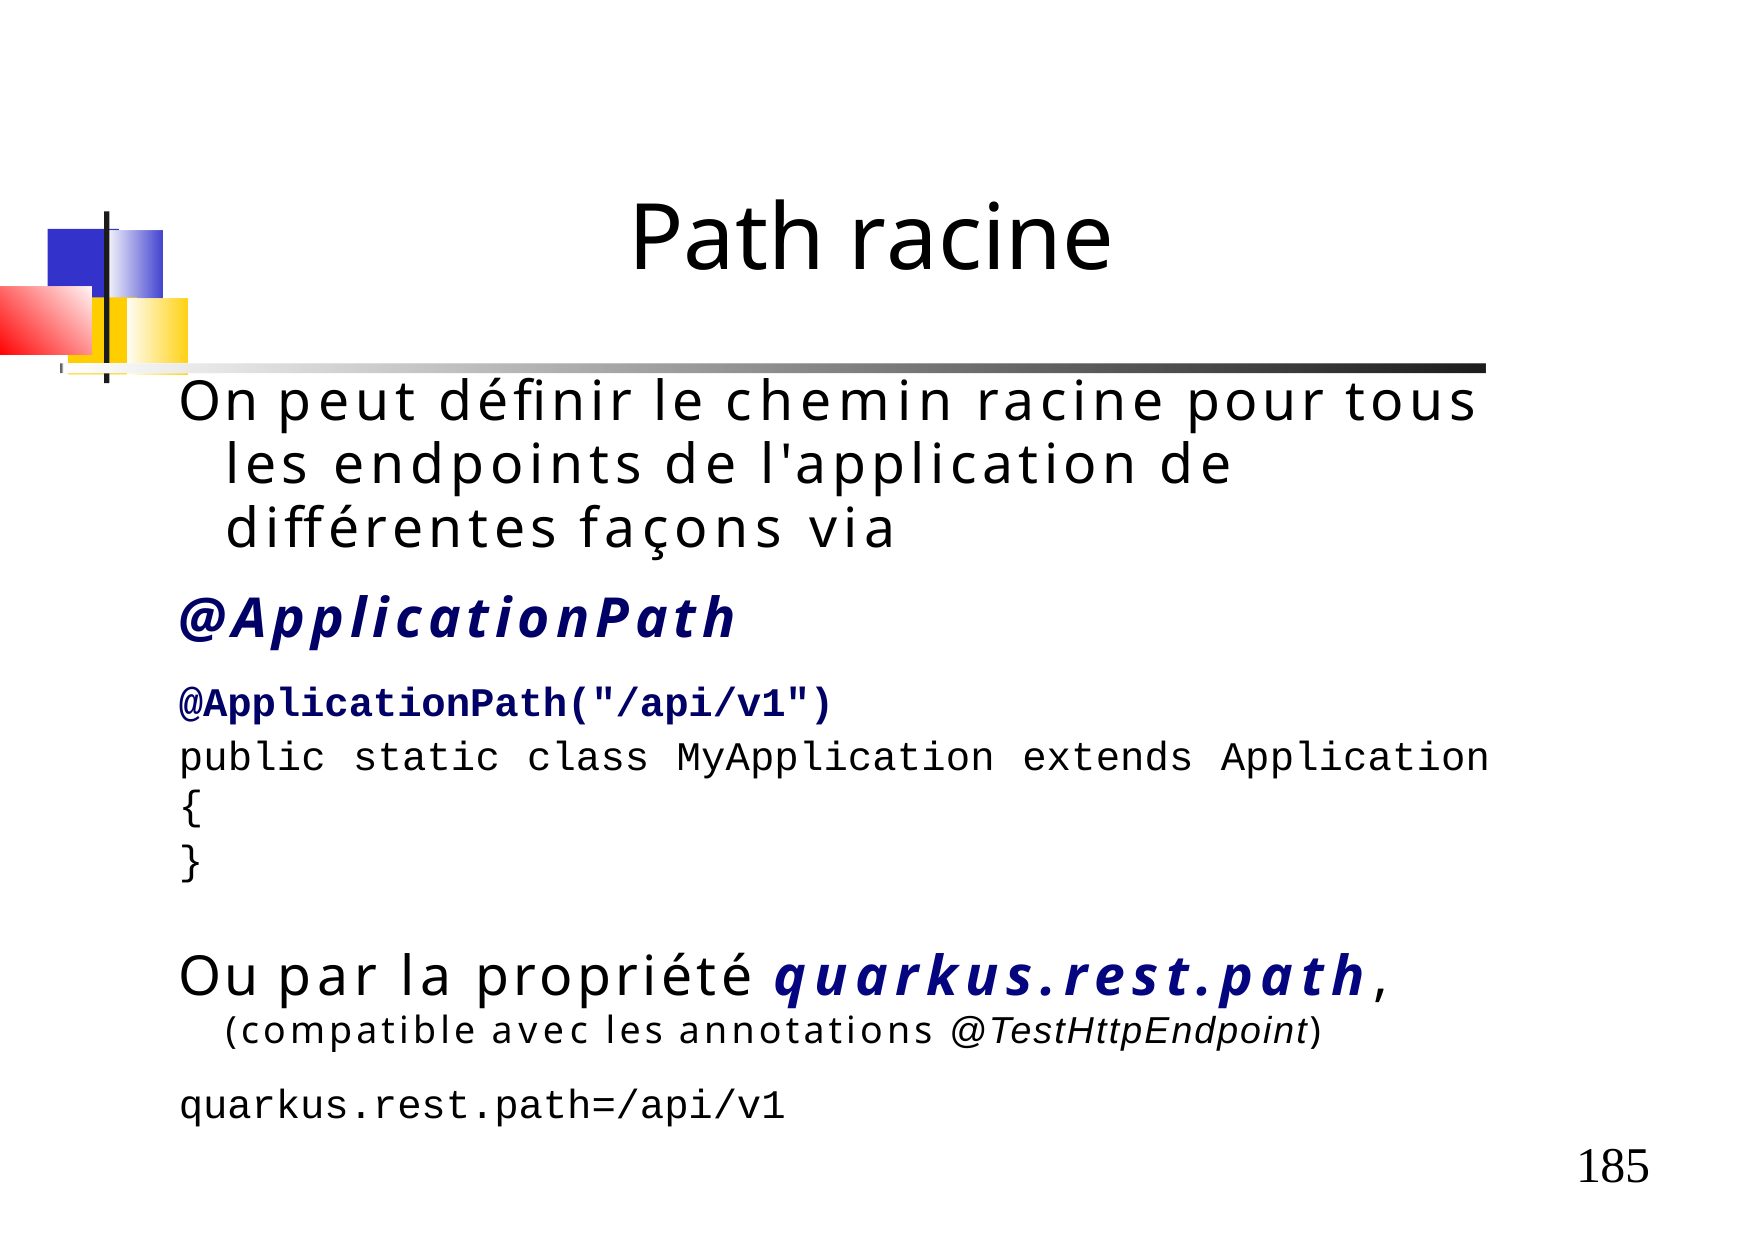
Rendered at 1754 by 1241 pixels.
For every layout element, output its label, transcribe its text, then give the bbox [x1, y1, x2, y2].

slide_number 185 [1569, 1135, 1660, 1241]
picture [0, 285, 92, 355]
picture [60, 229, 179, 384]
title Path racine [179, 183, 1564, 393]
text_box On peut définir le chemin racine pour tous les endpoints de l'application de différentes façons via @ApplicationPath @ApplicationPath("/api/v1") public static class MyApplication extends Application { } Ou par la propriété quarkus.rest.path, (compatible avec les annotations @TestHttpEndpoint) quarkus.rest.path=/api/v1 [176, 364, 1554, 1127]
